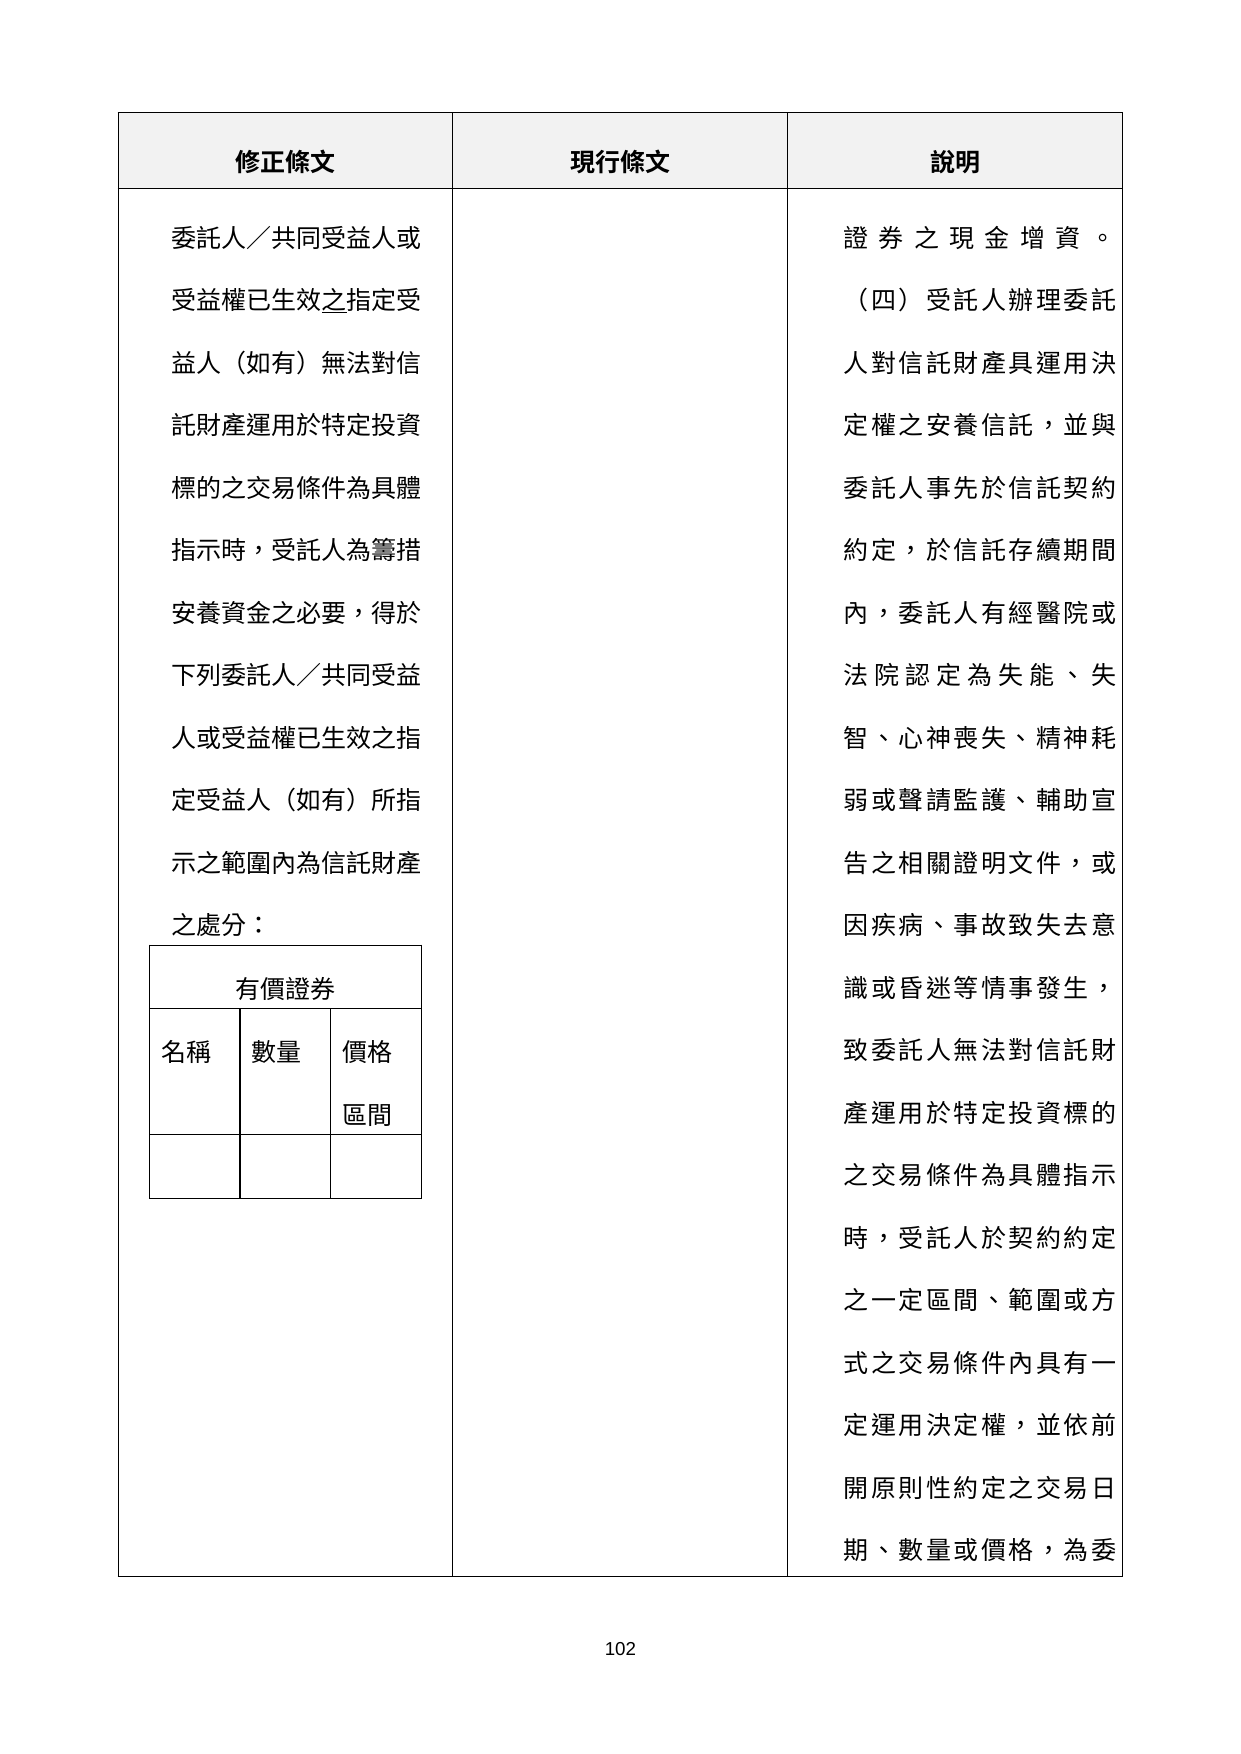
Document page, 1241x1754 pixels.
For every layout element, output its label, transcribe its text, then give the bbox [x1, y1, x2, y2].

table_cell 證券之現金增資。（四）受託人辦理委託人對信託財產具運用決定權之安養信託，並與委託人事先於信託契約約定，於信託存續期間內，委託人有經醫院或法院認定為失能、失智、心神喪失、精神耗弱或聲請監護、輔助宣告之相關證明文件，或因疾病、事故致失去意識或昏迷等情事發生，致委託人無法對信託財產運用於特定投資標的之交易條件為具體指示時，受託人於契約約定之一定區間、範圍或方式之交易條件內具有一定運用決定權，並依前開原則性約定之交易日期、數量或價格，為委 [788, 189, 1122, 1576]
table_header 現行條文 [453, 113, 787, 188]
table_cell 數量 [241, 1009, 330, 1134]
table_cell 委託人／共同受益人或受益權已生效之指定受益人（如有）無法對信託財產運用於特定投資標的之交易條件為具體指示時，受託人為籌措安養資金之必要，得於下列委託人／共同受益人或受益權已生效之指定受益人（如有）所指示之範圍內為信託財產之處分： [119, 189, 452, 1576]
table_header 說明 [788, 113, 1122, 188]
table_header 有價證券 [150, 946, 421, 1008]
table_cell [453, 189, 787, 1576]
table_cell [331, 1135, 421, 1198]
table_cell 價格區間 [331, 1009, 421, 1134]
table_cell [150, 1135, 239, 1198]
table_cell [241, 1135, 330, 1198]
table_header 修正條文 [119, 113, 452, 188]
table_cell 名稱 [150, 1009, 239, 1134]
